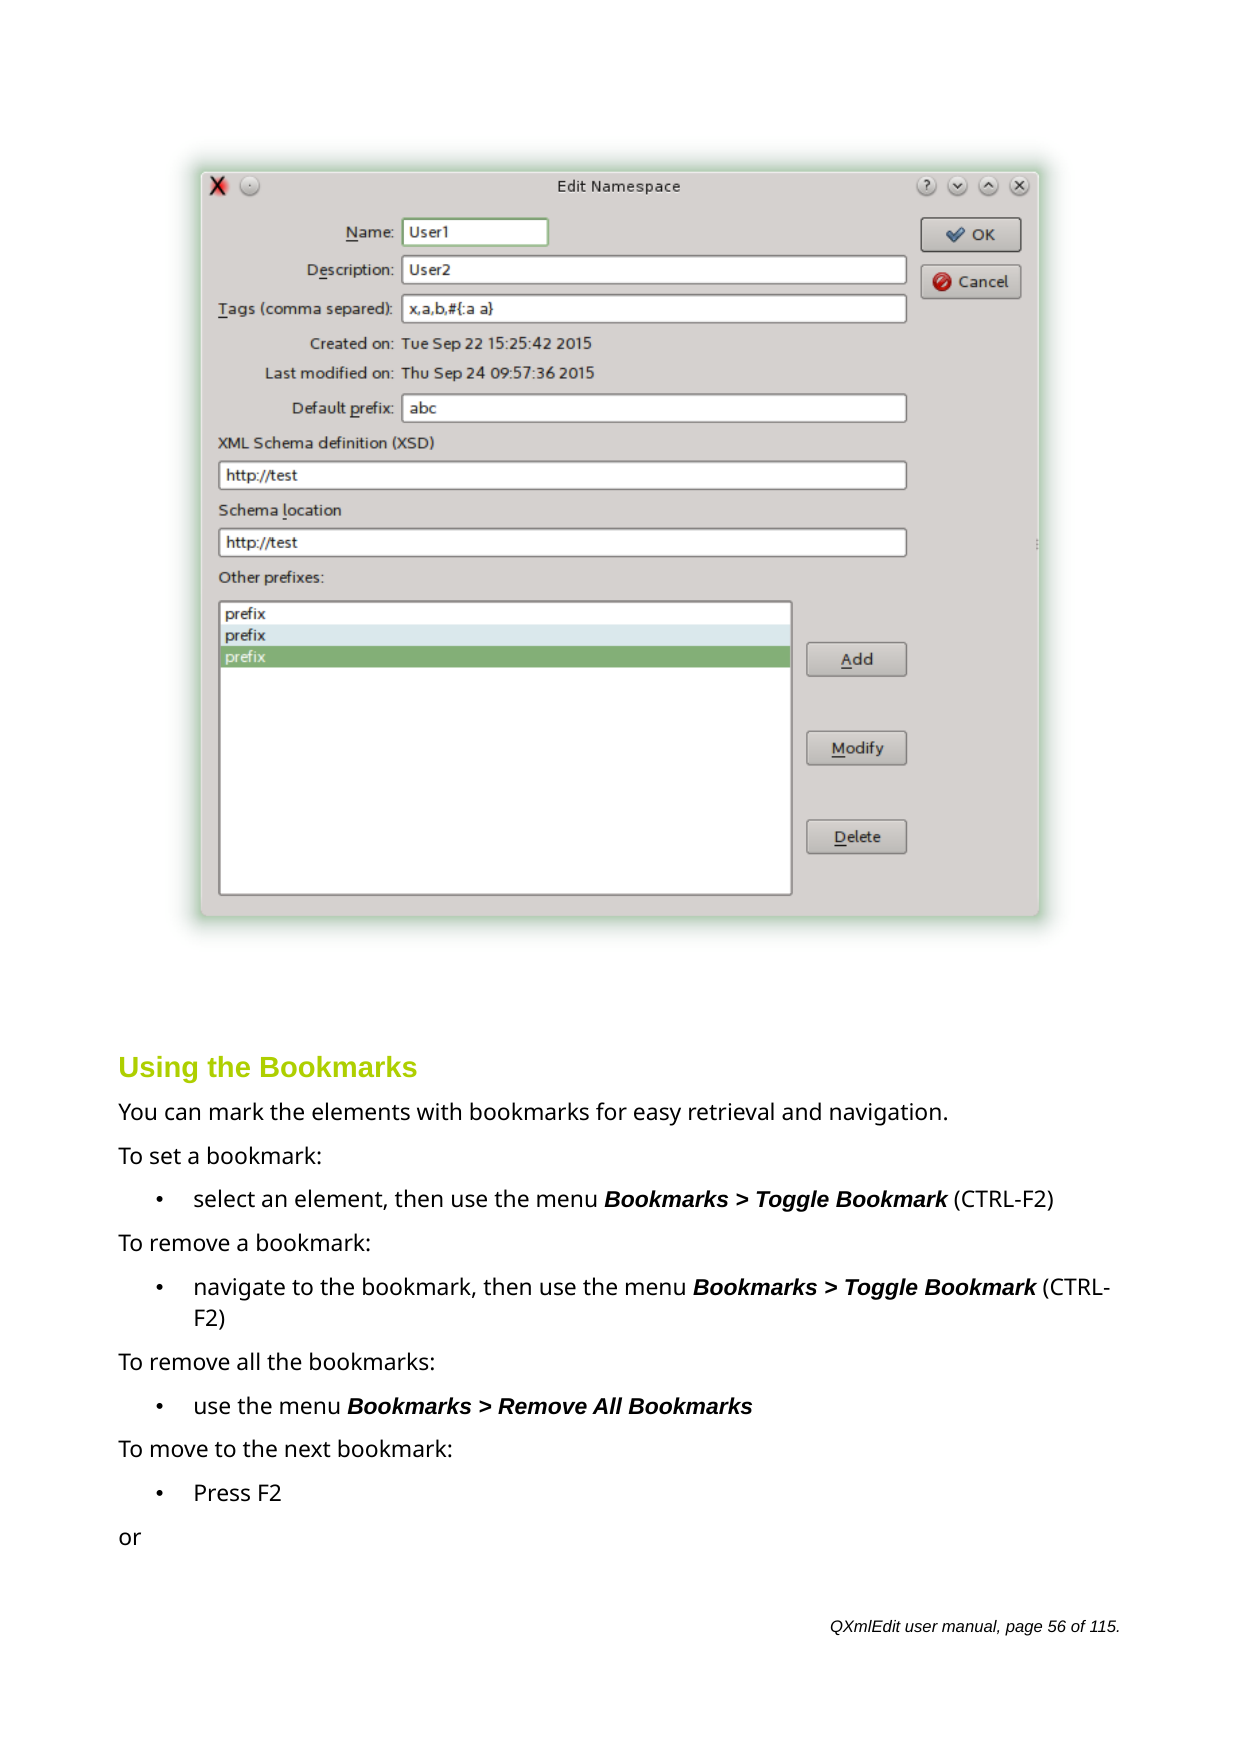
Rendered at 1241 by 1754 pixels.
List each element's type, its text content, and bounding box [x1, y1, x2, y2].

list use the menu Bookmarks > Remove All Bookmarks [156, 1390, 1122, 1421]
text To remove a bookmark: [118, 1227, 1122, 1258]
text To set a bookmark: [118, 1140, 1122, 1171]
text To move to the next bookmark: [118, 1433, 1122, 1465]
list navigate to the bookmark, then use the menu Bookmarks > Toggle Bookmark (CTRL-F2) [156, 1271, 1122, 1333]
list Press F2 [156, 1477, 1122, 1508]
picture [147, 118, 1093, 970]
text You can mark the elements with bookmarks for easy retrieval and navigation. [118, 1096, 1122, 1127]
subtitle Using the Bookmarks [118, 1050, 1122, 1083]
text or [118, 1521, 1122, 1552]
list select an element, then use the menu Bookmarks > Toggle Bookmark (CTRL-F2) [156, 1183, 1122, 1215]
text To remove all the bookmarks: [118, 1346, 1122, 1377]
